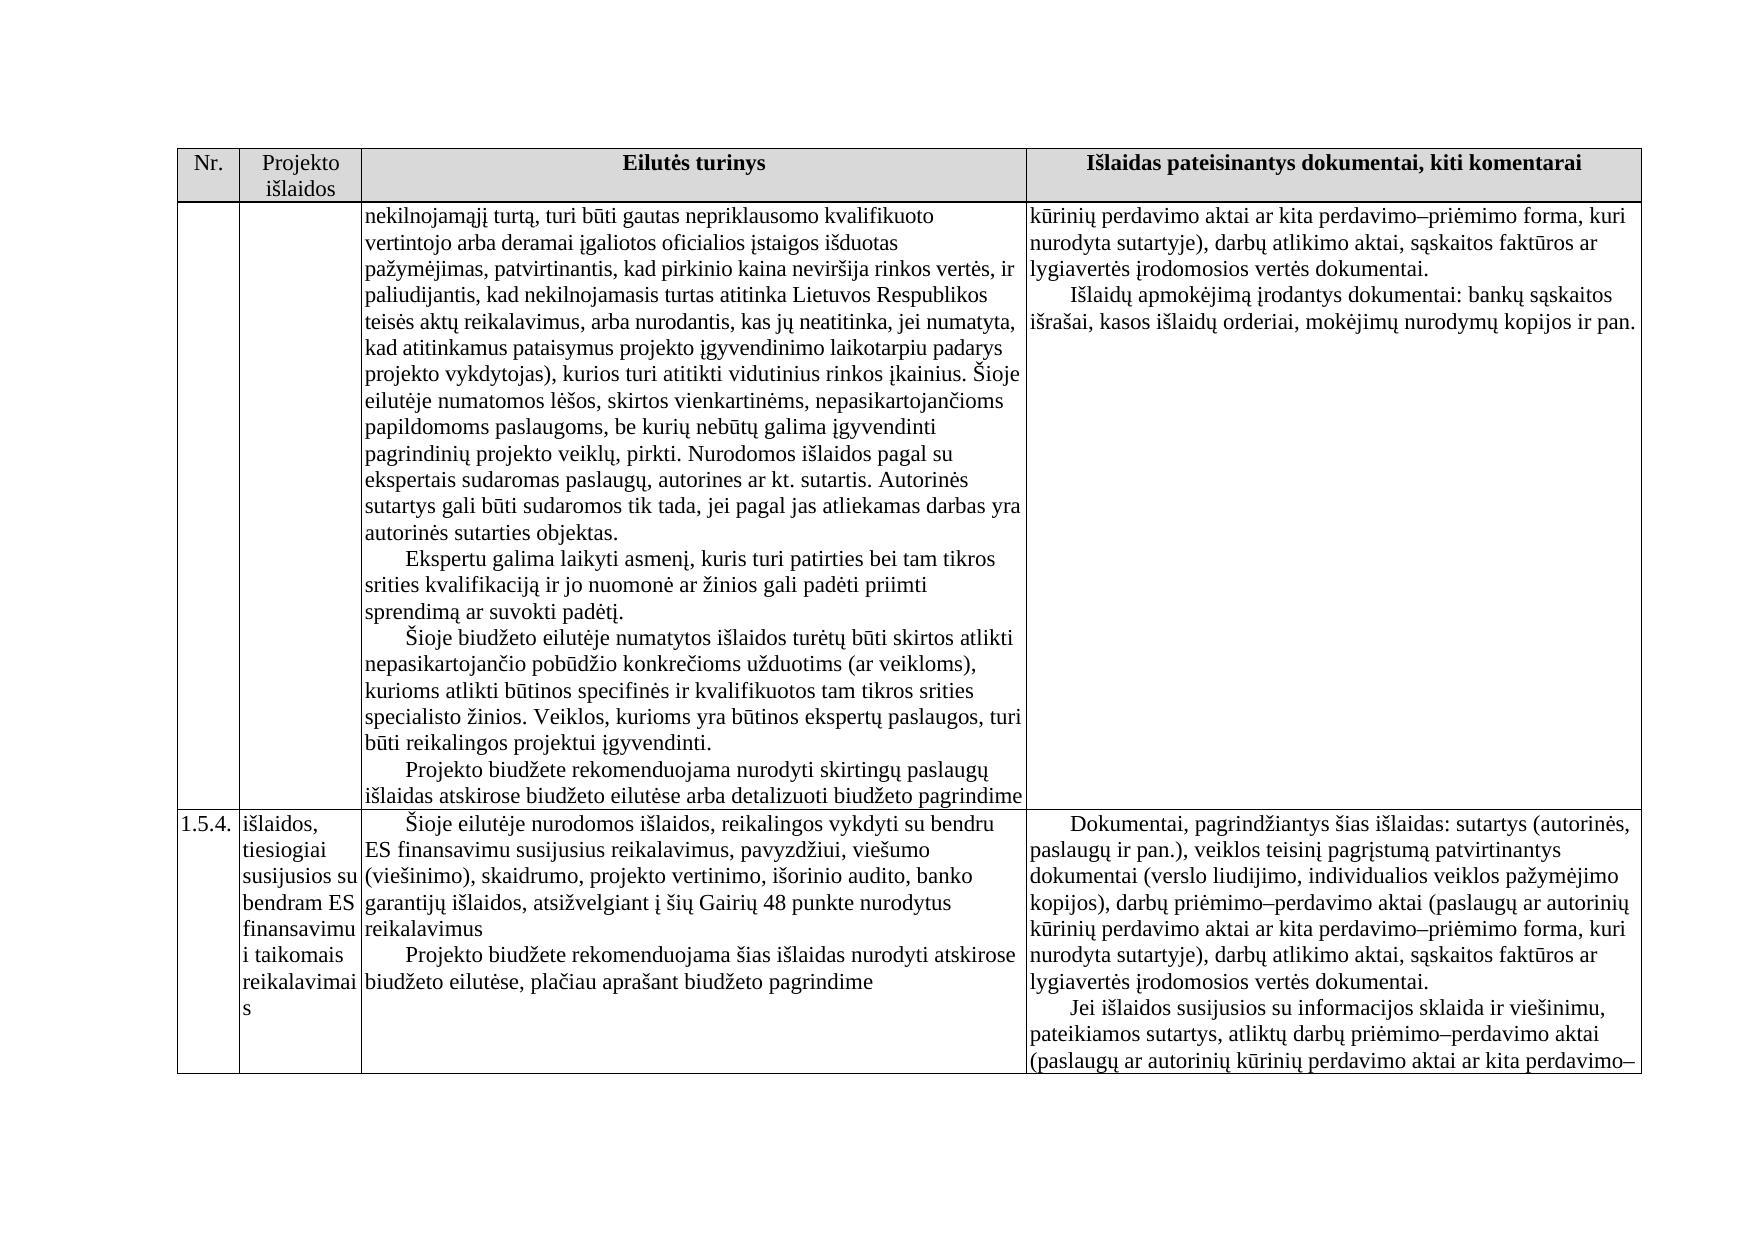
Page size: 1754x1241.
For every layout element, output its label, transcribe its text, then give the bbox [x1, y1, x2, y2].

table_header Išlaidas pateisinantys dokumentai, kiti komentarai [1027, 149, 1641, 201]
table_cell Šioje eilutėje nurodomos išlaidos, reikalingos vykdyti su bendru ES finansavimu susijusius reikalavimus, pavyzdžiui, viešumo (viešinimo), skaidrumo, projekto vertinimo, išorinio audito, banko garantijų išlaidos, atsižvelgiant į šių Gairių 48 punkte nurodytus reikalavimus Projekto biudžete rekomenduojama šias išlaidas nurodyti atskirose biudžeto eilutėse, plačiau aprašant biudžeto pagrindime [362, 810, 1026, 1073]
table_cell Dokumentai, pagrindžiantys šias išlaidas: sutartys (autorinės, paslaugų ir pan.), veiklos teisinį pagrįstumą patvirtinantys dokumentai (verslo liudijimo, individualios veiklos pažymėjimo kopijos), darbų priėmimo–perdavimo aktai (paslaugų ar autorinių kūrinių perdavimo aktai ar kita perdavimo–priėmimo forma, kuri nurodyta sutartyje), darbų atlikimo aktai, sąskaitos faktūros ar lygiavertės įrodomosios vertės dokumentai. Jei išlaidos susijusios su informacijos sklaida ir viešinimu, pateikiamos sutartys, atliktų darbų priėmimo–perdavimo aktai (paslaugų ar autorinių kūrinių perdavimo aktai ar kita perdavimo– [1027, 810, 1641, 1073]
table_cell [178, 203, 239, 808]
table_cell kūrinių perdavimo aktai ar kita perdavimo–priėmimo forma, kuri nurodyta sutartyje), darbų atlikimo aktai, sąskaitos faktūros ar lygiavertės įrodomosios vertės dokumentai. Išlaidų apmokėjimą įrodantys dokumentai: bankų sąskaitos išrašai, kasos išlaidų orderiai, mokėjimų nurodymų kopijos ir pan. [1027, 203, 1641, 808]
table_cell 1.5.4. [178, 810, 239, 1073]
table_cell nekilnojamąjį turtą, turi būti gautas nepriklausomo kvalifikuoto vertintojo arba deramai įgaliotos oficialios įstaigos išduotas pažymėjimas, patvirtinantis, kad pirkinio kaina neviršija rinkos vertės, ir paliudijantis, kad nekilnojamasis turtas atitinka Lietuvos Respublikos teisės aktų reikalavimus, arba nurodantis, kas jų neatitinka, jei numatyta, kad atitinkamus pataisymus projekto įgyvendinimo laikotarpiu padarys projekto vykdytojas), kurios turi atitikti vidutinius rinkos įkainius. Šioje eilutėje numatomos lėšos, skirtos vienkartinėms, nepasikartojančioms papildomoms paslaugoms, be kurių nebūtų galima įgyvendinti pagrindinių projekto veiklų, pirkti. Nurodomos išlaidos pagal su ekspertais sudaromas paslaugų, autorines ar kt. sutartis. Autorinės sutartys gali būti sudaromos tik tada, jei pagal jas atliekamas darbas yra autorinės sutarties objektas. Ekspertu galima laikyti asmenį, kuris turi patirties bei tam tikros srities kvalifikaciją ir jo nuomonė ar žinios gali padėti priimti sprendimą ar suvokti padėtį. Šioje biudžeto eilutėje numatytos išlaidos turėtų būti skirtos atlikti nepasikartojančio pobūdžio konkrečioms užduotims (ar veikloms), kurioms atlikti būtinos specifinės ir kvalifikuotos tam tikros srities specialisto žinios. Veiklos, kurioms yra būtinos ekspertų paslaugos, turi būti reikalingos projektui įgyvendinti. Projekto biudžete rekomenduojama nurodyti skirtingų paslaugų išlaidas atskirose biudžeto eilutėse arba detalizuoti biudžeto pagrindime [362, 203, 1026, 808]
table_header Eilutės turinys [362, 149, 1026, 201]
table_header Nr. [178, 149, 239, 201]
table_header Projekto išlaidos [240, 149, 361, 201]
table_cell [240, 203, 361, 808]
table_cell išlaidos, tiesiogiai susijusios su bendram ES finansavimui taikomais reikalavimais [240, 810, 361, 1073]
